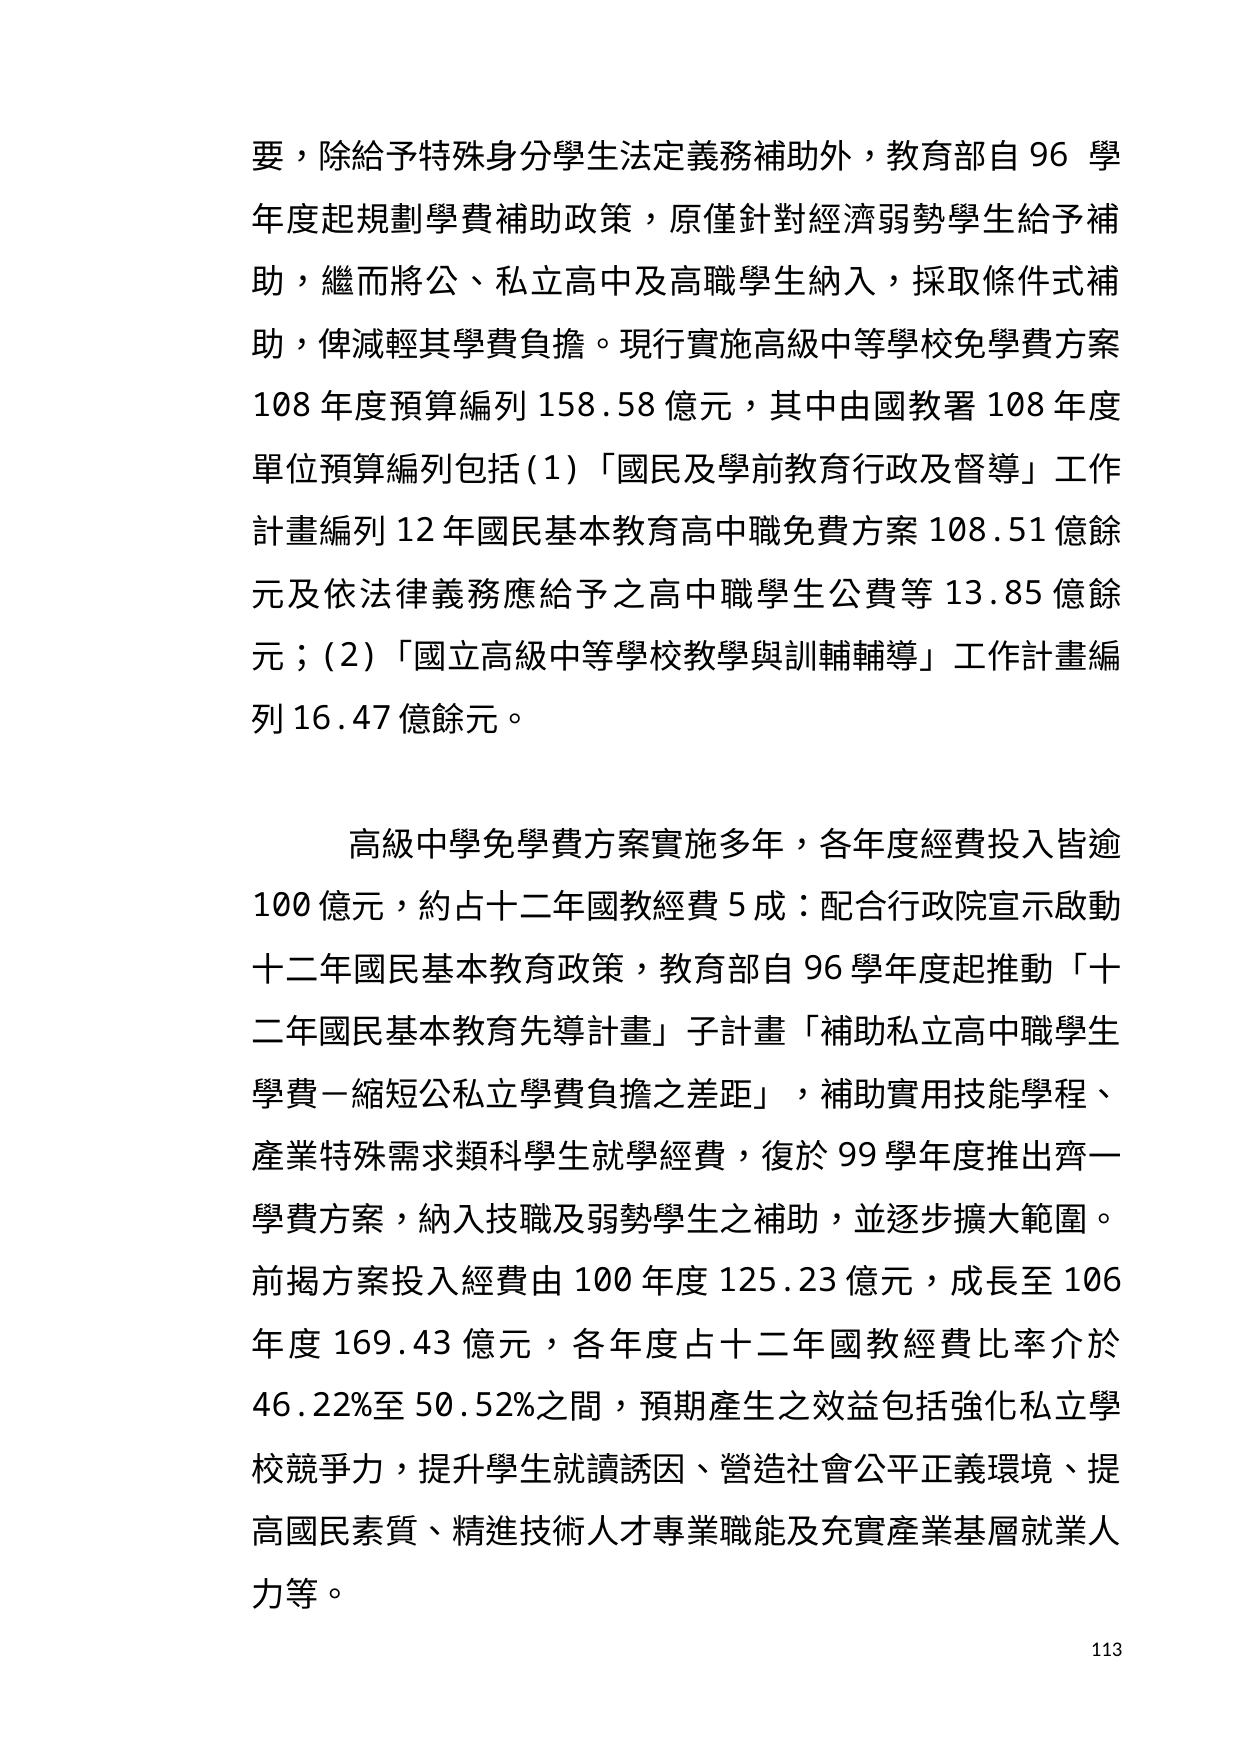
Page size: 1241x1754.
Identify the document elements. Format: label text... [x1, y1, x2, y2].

text 要，除給予特殊身分學生法定義務補助外，教育部自96 學年度起規劃學費補助政策，原僅針對經濟弱勢學生給予補助，繼而將公、私立高中及高職學生納入，採取條件式補助，俾減輕其學費負擔。現行實施高級中等學校免學費方案108年度預算編列158.58億元，其中由國教署108年度單位預算編列包括(1)「國民及學前教育行政及督導」工作計畫編列12年國民基本教育高中職免費方案108.51億餘元及依法律義務應給予之高中職學生公費等13.85億餘元；(2)「國立高級中等學校教學與訓輔輔導」工作計畫編列16.47億餘元。 [185, 112, 1122, 737]
text 高級中學免學費方案實施多年，各年度經費投入皆逾100億元，約占十二年國教經費5成：配合行政院宣示啟動十二年國民基本教育政策，教育部自96學年度起推動「十二年國民基本教育先導計畫」子計畫「補助私立高中職學生學費－縮短公私立學費負擔之差距」，補助實用技能學程、產業特殊需求類科學生就學經費，復於99學年度推出齊一學費方案，納入技職及弱勢學生之補助，並逐步擴大範圍。前揭方案投入經費由100年度125.23億元，成長至106年度169.43億元，各年度占十二年國教經費比率介於46.22%至50.52%之間，預期產生之效益包括強化私立學校競爭力，提升學生就讀誘因、營造社會公平正義環境、提高國民素質、精進技術人才專業職能及充實產業基層就業人力等。 [185, 800, 1122, 1612]
